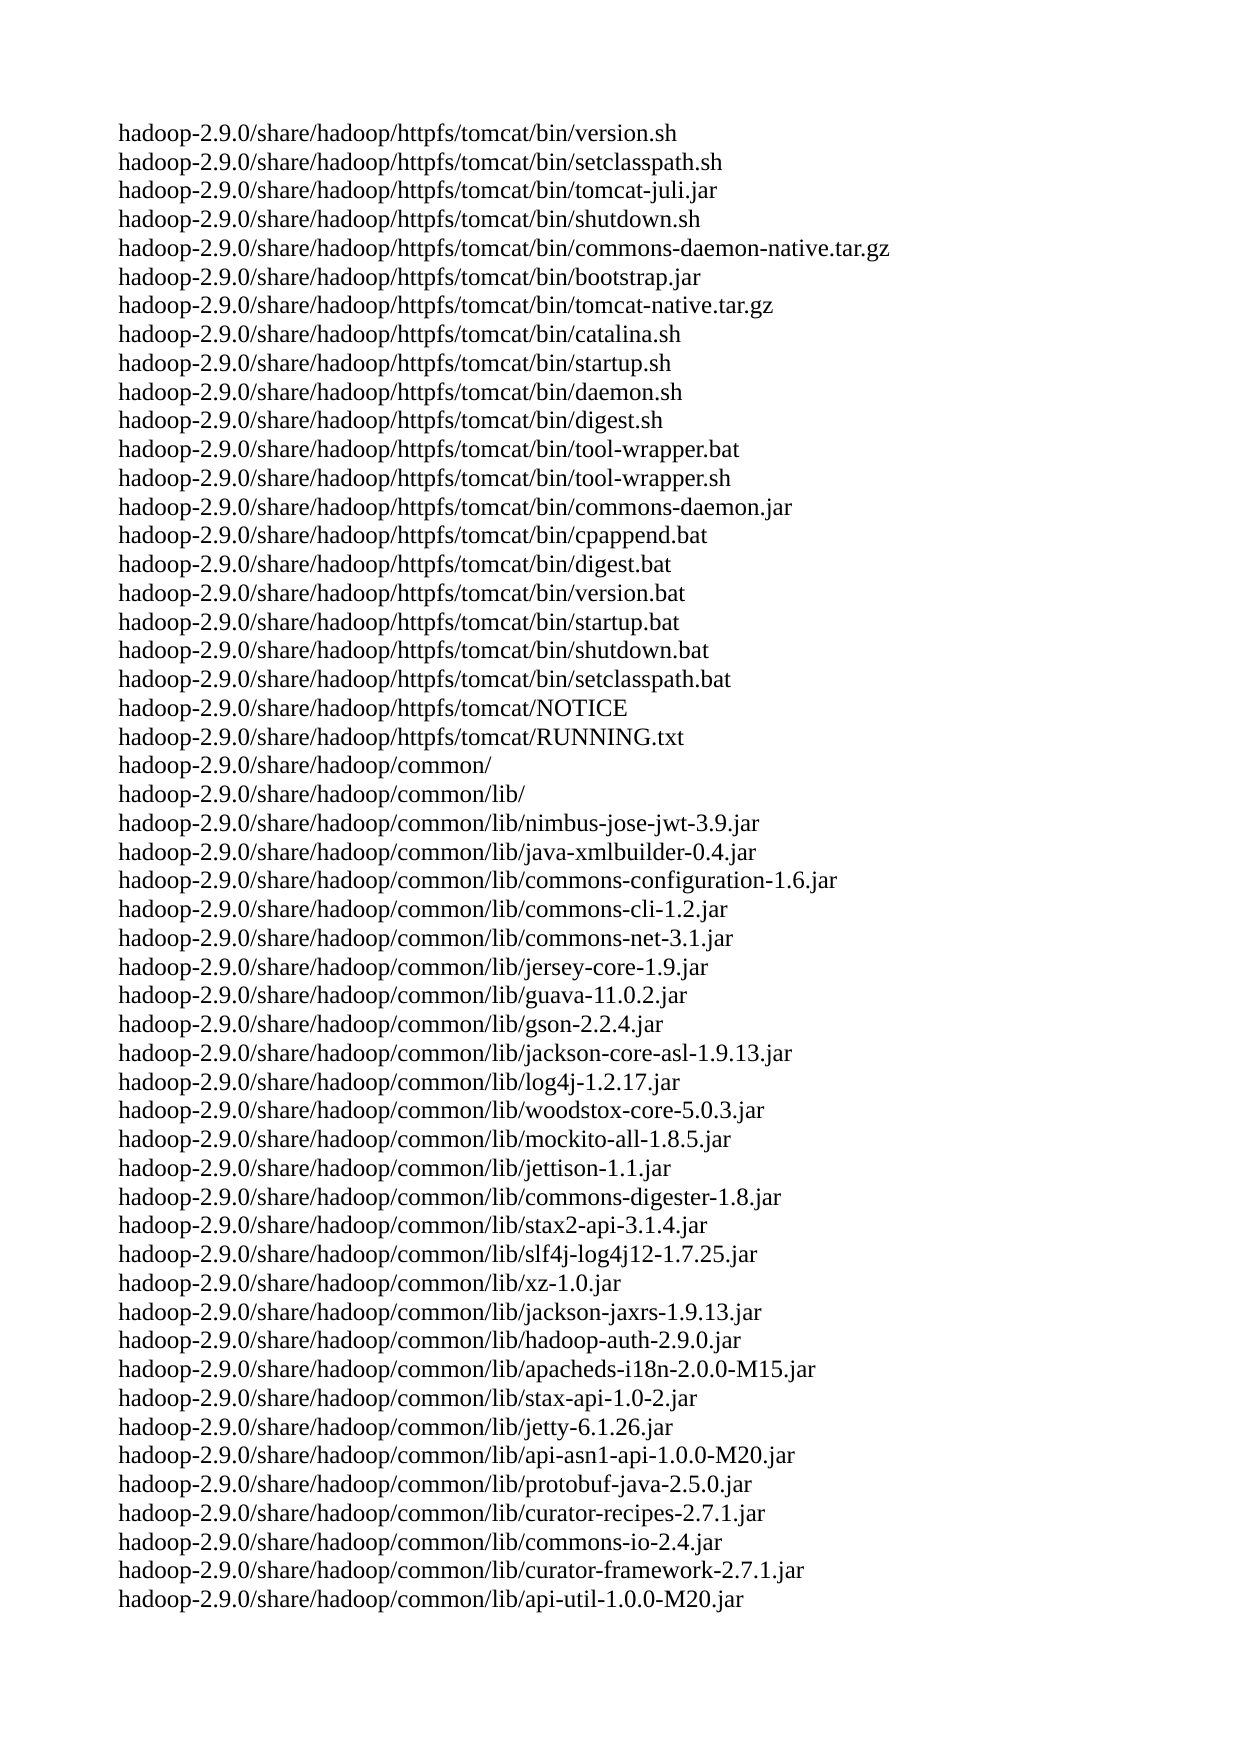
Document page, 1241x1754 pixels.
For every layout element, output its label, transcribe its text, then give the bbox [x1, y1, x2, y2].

text hadoop-2.9.0/share/hadoop/httpfs/tomcat/bin/version.bat [118, 578, 1122, 607]
text hadoop-2.9.0/share/hadoop/common/lib/commons-net-3.1.jar [118, 923, 1122, 952]
text hadoop-2.9.0/share/hadoop/httpfs/tomcat/bin/bootstrap.jar [118, 262, 1122, 291]
text hadoop-2.9.0/share/hadoop/httpfs/tomcat/NOTICE [118, 693, 1122, 722]
text hadoop-2.9.0/share/hadoop/httpfs/tomcat/bin/cpappend.bat [118, 521, 1122, 549]
text hadoop-2.9.0/share/hadoop/httpfs/tomcat/bin/setclasspath.bat [118, 664, 1122, 693]
text hadoop-2.9.0/share/hadoop/common/lib/stax-api-1.0-2.jar [118, 1383, 1122, 1412]
text hadoop-2.9.0/share/hadoop/common/lib/curator-recipes-2.7.1.jar [118, 1498, 1122, 1527]
text hadoop-2.9.0/share/hadoop/common/lib/ [118, 779, 1122, 808]
text hadoop-2.9.0/share/hadoop/httpfs/tomcat/bin/setclasspath.sh [118, 147, 1122, 176]
text hadoop-2.9.0/share/hadoop/httpfs/tomcat/bin/tool-wrapper.sh [118, 463, 1122, 492]
text hadoop-2.9.0/share/hadoop/common/lib/protobuf-java-2.5.0.jar [118, 1469, 1122, 1498]
text hadoop-2.9.0/share/hadoop/common/ [118, 751, 1122, 779]
text hadoop-2.9.0/share/hadoop/common/lib/commons-digester-1.8.jar [118, 1182, 1122, 1211]
text hadoop-2.9.0/share/hadoop/httpfs/tomcat/bin/digest.bat [118, 549, 1122, 578]
text hadoop-2.9.0/share/hadoop/common/lib/commons-configuration-1.6.jar [118, 866, 1122, 894]
text hadoop-2.9.0/share/hadoop/httpfs/tomcat/bin/catalina.sh [118, 319, 1122, 348]
text hadoop-2.9.0/share/hadoop/httpfs/tomcat/bin/digest.sh [118, 406, 1122, 434]
text hadoop-2.9.0/share/hadoop/common/lib/slf4j-log4j12-1.7.25.jar [118, 1239, 1122, 1268]
text hadoop-2.9.0/share/hadoop/httpfs/tomcat/bin/startup.sh [118, 348, 1122, 377]
text hadoop-2.9.0/share/hadoop/common/lib/jackson-jaxrs-1.9.13.jar [118, 1297, 1122, 1326]
text hadoop-2.9.0/share/hadoop/common/lib/stax2-api-3.1.4.jar [118, 1211, 1122, 1239]
text hadoop-2.9.0/share/hadoop/common/lib/log4j-1.2.17.jar [118, 1067, 1122, 1096]
text hadoop-2.9.0/share/hadoop/httpfs/tomcat/RUNNING.txt [118, 722, 1122, 751]
text hadoop-2.9.0/share/hadoop/common/lib/gson-2.2.4.jar [118, 1009, 1122, 1038]
text hadoop-2.9.0/share/hadoop/common/lib/jersey-core-1.9.jar [118, 952, 1122, 981]
text hadoop-2.9.0/share/hadoop/httpfs/tomcat/bin/commons-daemon.jar [118, 492, 1122, 521]
text hadoop-2.9.0/share/hadoop/httpfs/tomcat/bin/startup.bat [118, 607, 1122, 636]
text hadoop-2.9.0/share/hadoop/httpfs/tomcat/bin/shutdown.bat [118, 636, 1122, 664]
text hadoop-2.9.0/share/hadoop/httpfs/tomcat/bin/tomcat-juli.jar [118, 176, 1122, 204]
text hadoop-2.9.0/share/hadoop/common/lib/java-xmlbuilder-0.4.jar [118, 837, 1122, 866]
text hadoop-2.9.0/share/hadoop/common/lib/commons-io-2.4.jar [118, 1527, 1122, 1556]
text hadoop-2.9.0/share/hadoop/common/lib/jetty-6.1.26.jar [118, 1412, 1122, 1441]
text hadoop-2.9.0/share/hadoop/common/lib/api-util-1.0.0-M20.jar [118, 1584, 1122, 1613]
text hadoop-2.9.0/share/hadoop/common/lib/woodstox-core-5.0.3.jar [118, 1096, 1122, 1124]
text hadoop-2.9.0/share/hadoop/common/lib/guava-11.0.2.jar [118, 981, 1122, 1009]
text hadoop-2.9.0/share/hadoop/httpfs/tomcat/bin/shutdown.sh [118, 204, 1122, 233]
text hadoop-2.9.0/share/hadoop/httpfs/tomcat/bin/commons-daemon-native.tar.gz [118, 233, 1122, 262]
text hadoop-2.9.0/share/hadoop/common/lib/apacheds-i18n-2.0.0-M15.jar [118, 1354, 1122, 1383]
text hadoop-2.9.0/share/hadoop/common/lib/mockito-all-1.8.5.jar [118, 1124, 1122, 1153]
text hadoop-2.9.0/share/hadoop/common/lib/xz-1.0.jar [118, 1268, 1122, 1297]
text hadoop-2.9.0/share/hadoop/common/lib/api-asn1-api-1.0.0-M20.jar [118, 1441, 1122, 1469]
text hadoop-2.9.0/share/hadoop/common/lib/jettison-1.1.jar [118, 1153, 1122, 1182]
text hadoop-2.9.0/share/hadoop/common/lib/hadoop-auth-2.9.0.jar [118, 1326, 1122, 1354]
text hadoop-2.9.0/share/hadoop/common/lib/nimbus-jose-jwt-3.9.jar [118, 808, 1122, 837]
text hadoop-2.9.0/share/hadoop/httpfs/tomcat/bin/daemon.sh [118, 377, 1122, 406]
text hadoop-2.9.0/share/hadoop/common/lib/curator-framework-2.7.1.jar [118, 1556, 1122, 1584]
text hadoop-2.9.0/share/hadoop/httpfs/tomcat/bin/tool-wrapper.bat [118, 434, 1122, 463]
text hadoop-2.9.0/share/hadoop/httpfs/tomcat/bin/tomcat-native.tar.gz [118, 291, 1122, 319]
text hadoop-2.9.0/share/hadoop/httpfs/tomcat/bin/version.sh [118, 118, 1122, 147]
text hadoop-2.9.0/share/hadoop/common/lib/jackson-core-asl-1.9.13.jar [118, 1038, 1122, 1067]
text hadoop-2.9.0/share/hadoop/common/lib/commons-cli-1.2.jar [118, 894, 1122, 923]
